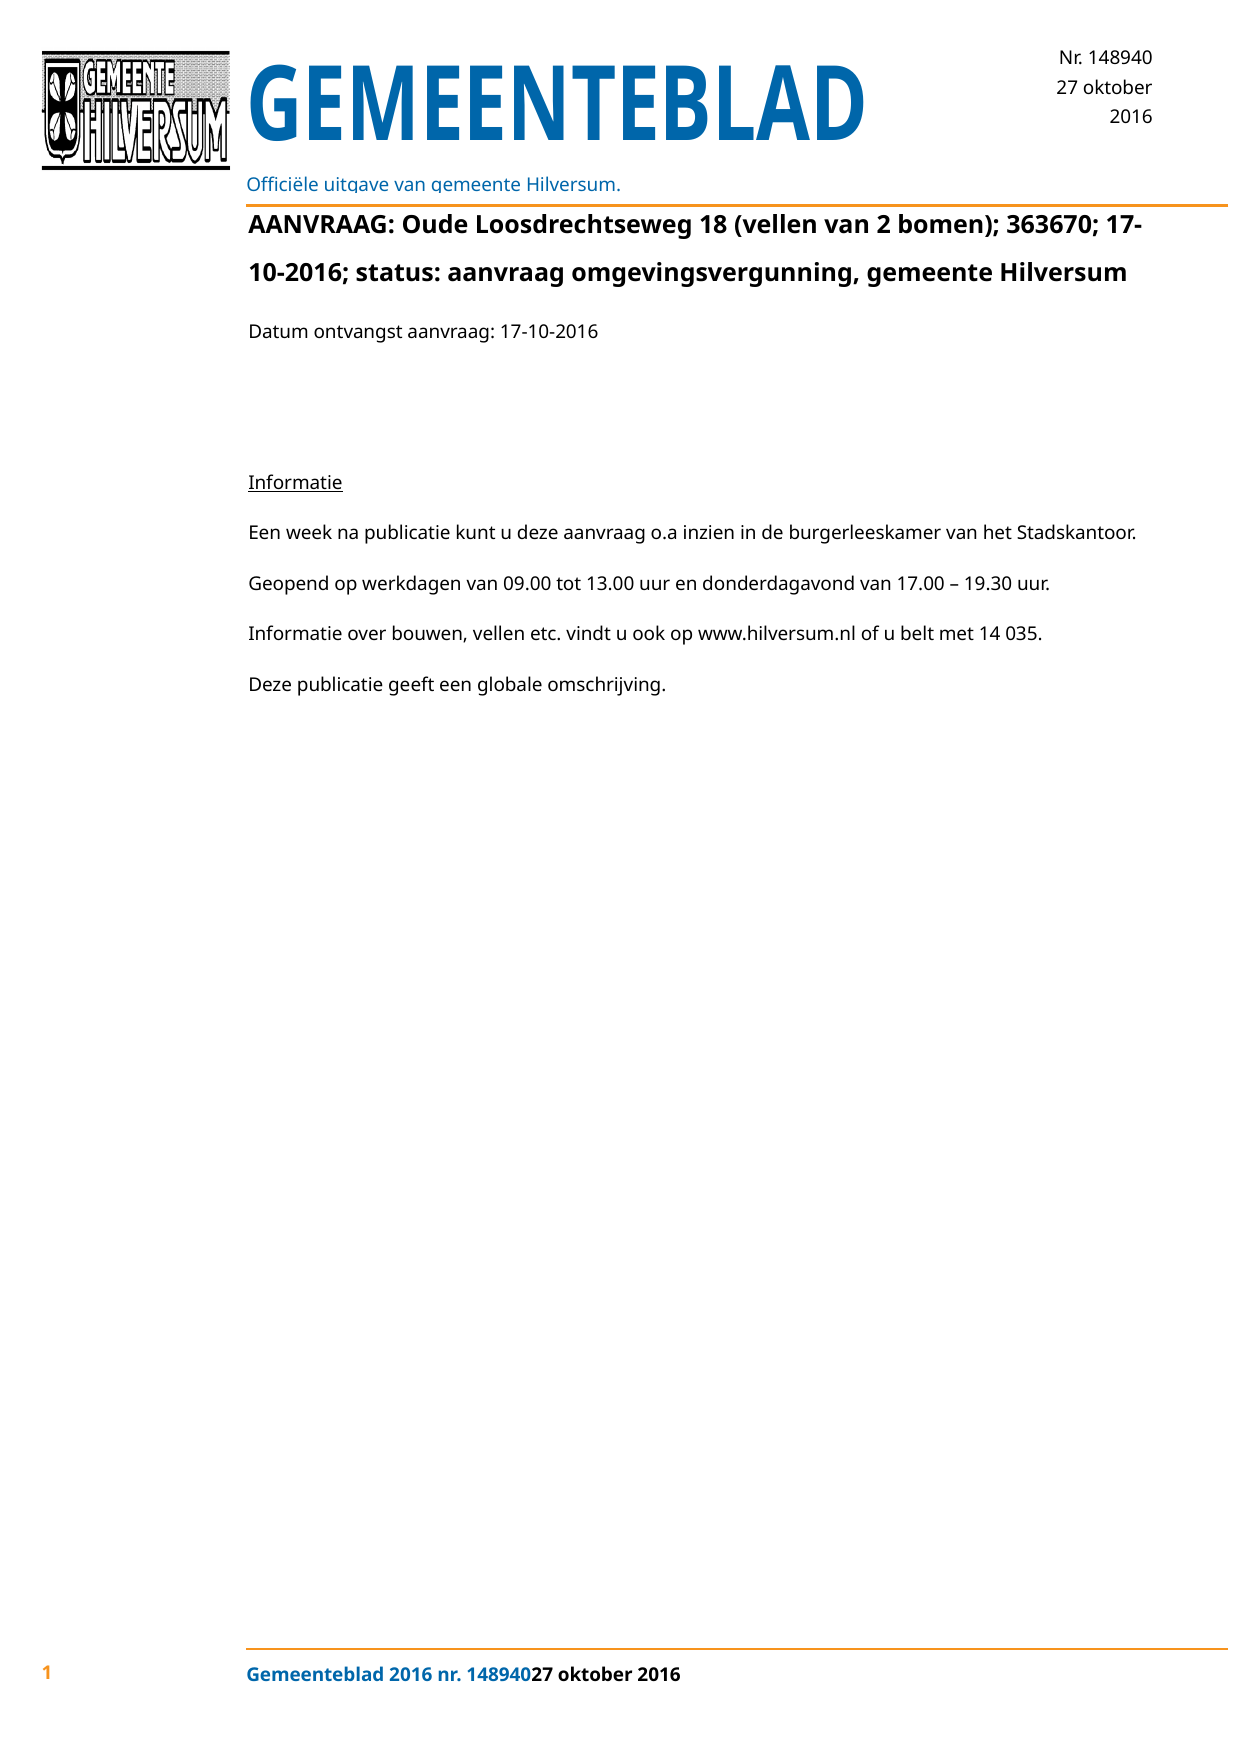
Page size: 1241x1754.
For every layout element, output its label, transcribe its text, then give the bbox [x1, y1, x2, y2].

text Informatie [248, 469, 1152, 495]
text Geopend op werkdagen van 09.00 tot 13.00 uur en donderdagavond van 17.00 – 19.30 uur. [248, 570, 1152, 596]
text Datum ontvangst aanvraag: 17-10-2016 [248, 318, 1152, 344]
text Deze publicatie geeft een globale omschrijving. [248, 671, 1152, 697]
text Informatie over bouwen, vellen etc. vindt u ook op www.hilversum.nl of u belt met 14 035. [248, 620, 1152, 646]
picture [41, 47, 231, 172]
text Een week na publicatie kunt u deze aanvraag o.a inzien in de burgerleeskamer van het Stadskantoor. [248, 519, 1152, 545]
text AANVRAAG: Oude Loosdrechtseweg 18 (vellen van 2 bomen); 363670; 17-10-2016; status: aanvraag omgevingsvergunning, gemeente Hilversum [248, 207, 1152, 288]
